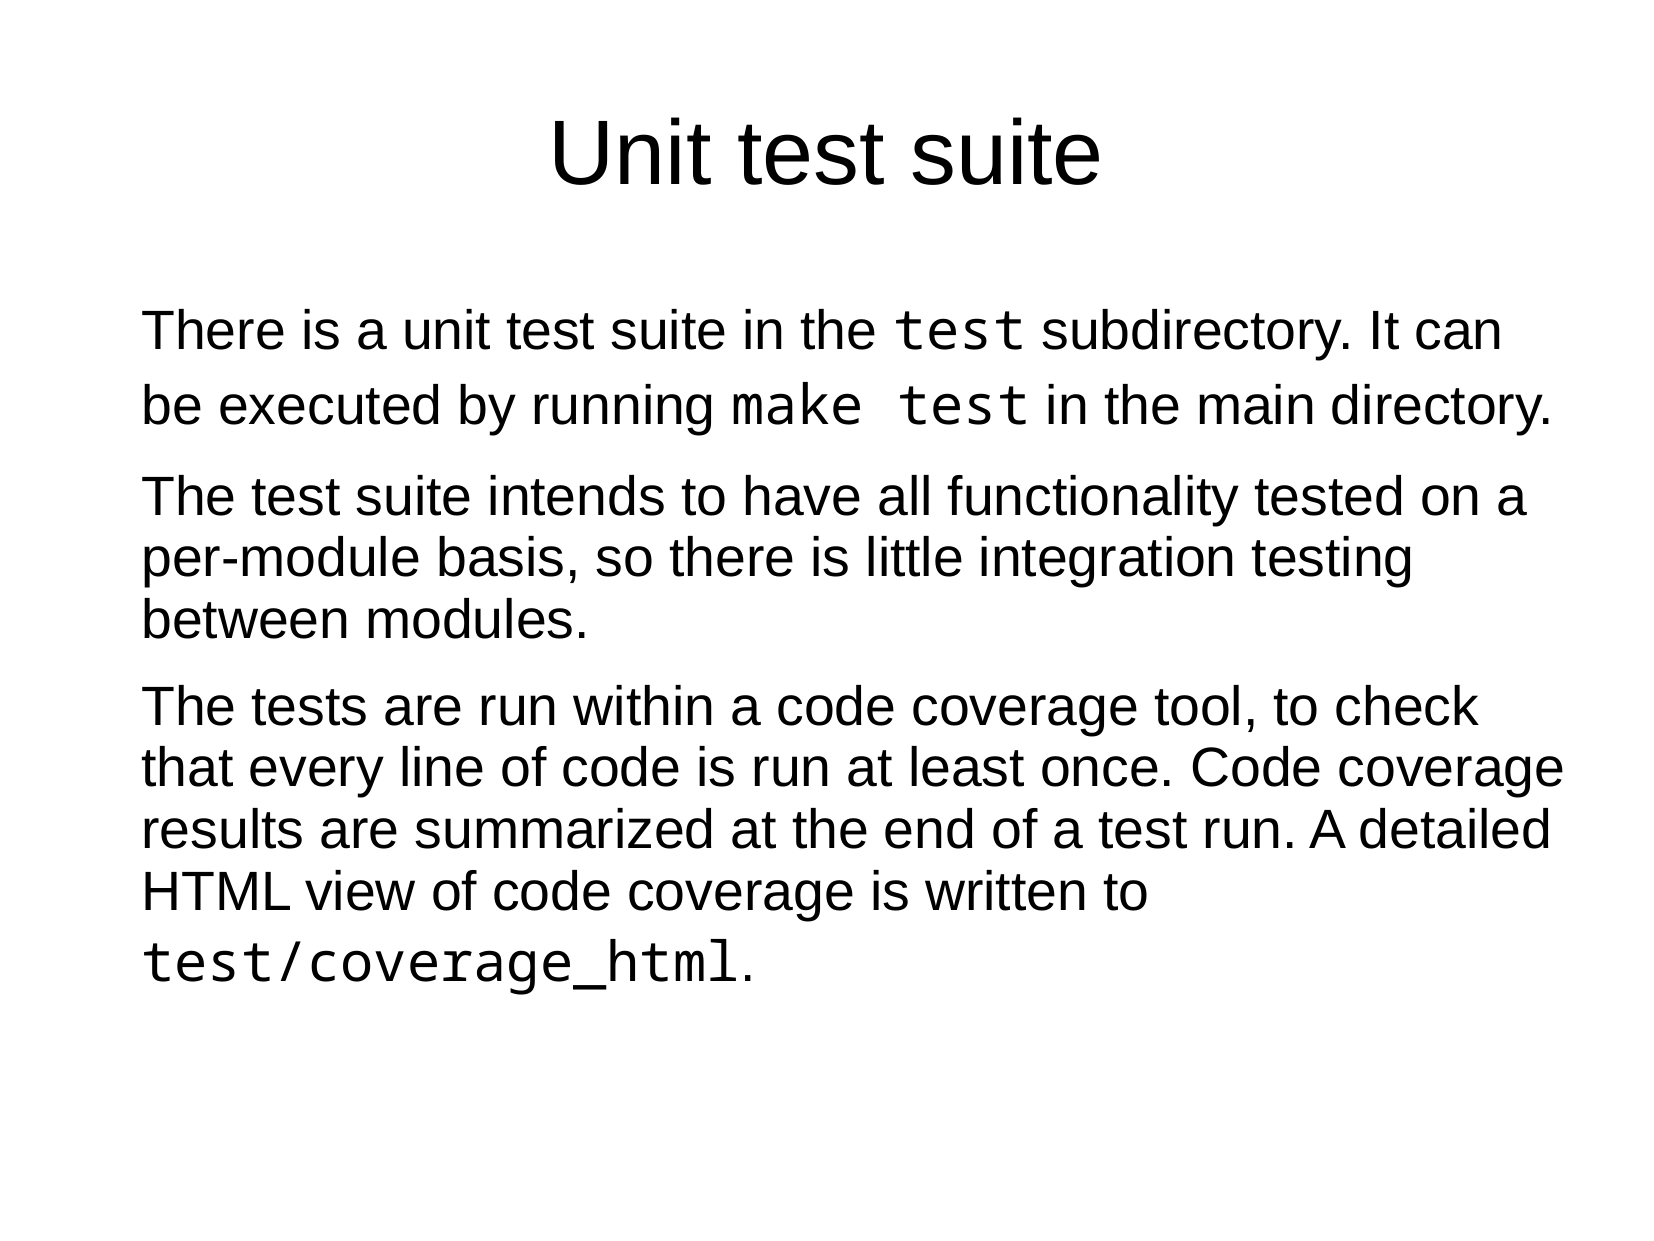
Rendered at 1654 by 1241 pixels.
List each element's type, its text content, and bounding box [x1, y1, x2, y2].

title Unit test suite [82, 49, 1571, 257]
list There is a unit test suite in the test subdirectory. It can be executed by running make test in the main directory. The test suite intends to have all functionality tested on a per-module basis, so there is little integration testing between modules. The tests are run within a code coverage tool, to check that every line of code is run at least once. Code coverage results are summarized at the end of a test run. A detailed HTML view of code coverage is written to test/coverage_html. [82, 290, 1571, 1010]
